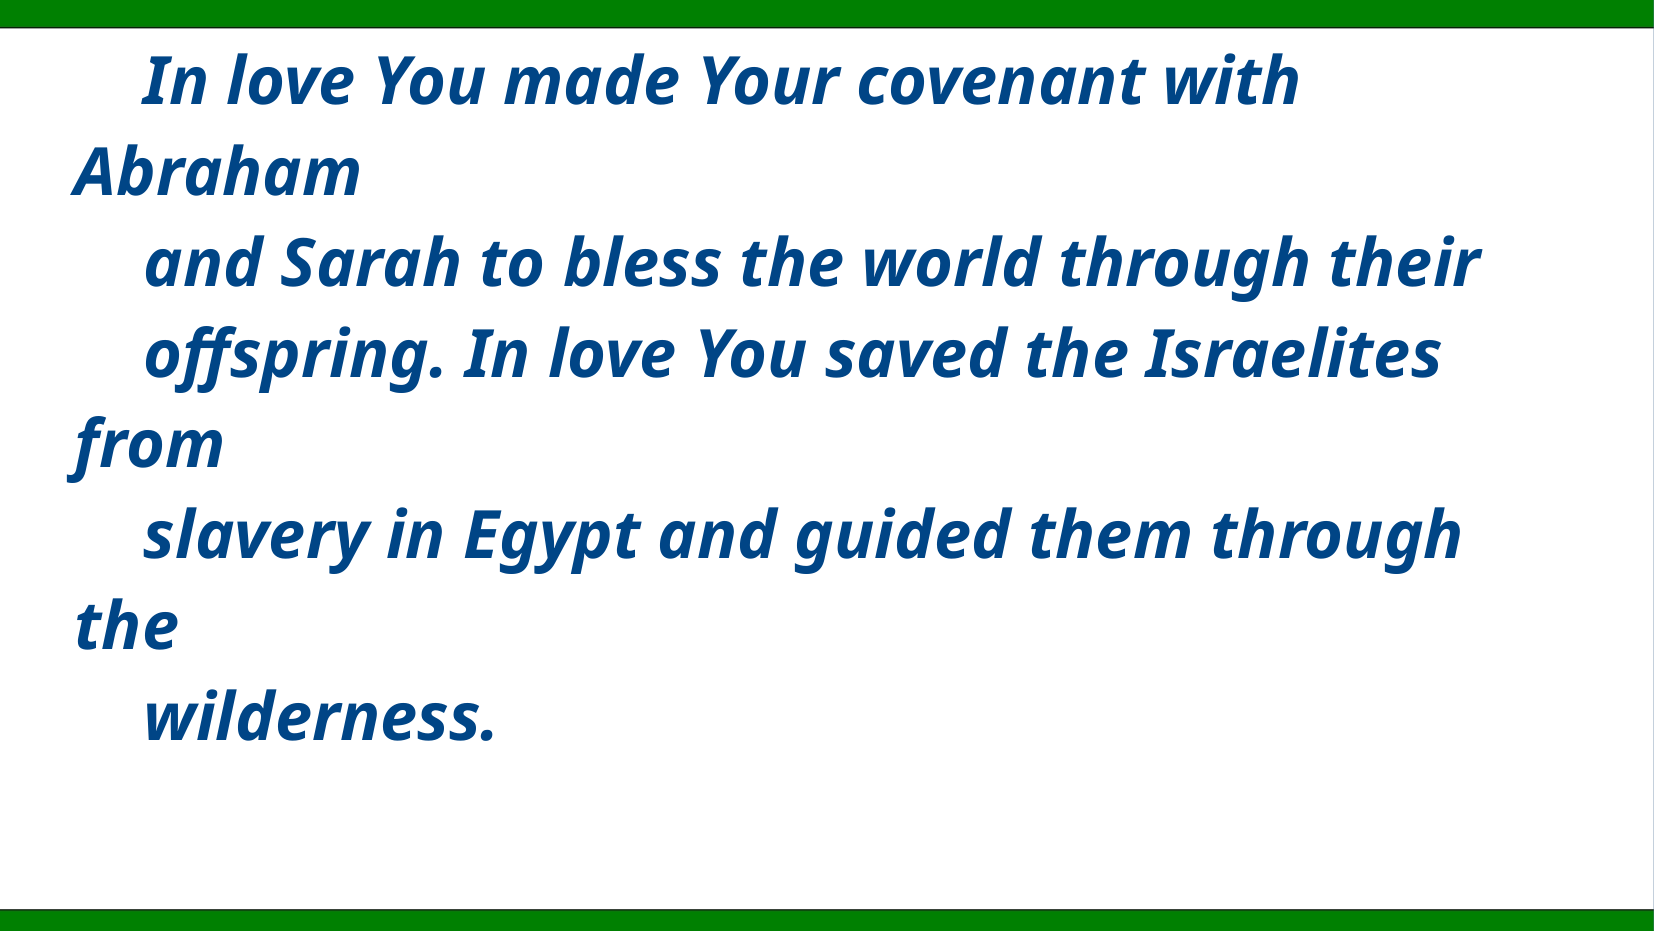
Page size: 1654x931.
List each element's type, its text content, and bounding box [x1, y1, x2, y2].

text_box In love You made Your covenant with Abraham and Sarah to bless the world through their offspring. In love You saved the Israelites from slavery in Egypt and guided them through the wilderness. [60, 26, 1591, 485]
picture [0, 0, 1654, 931]
